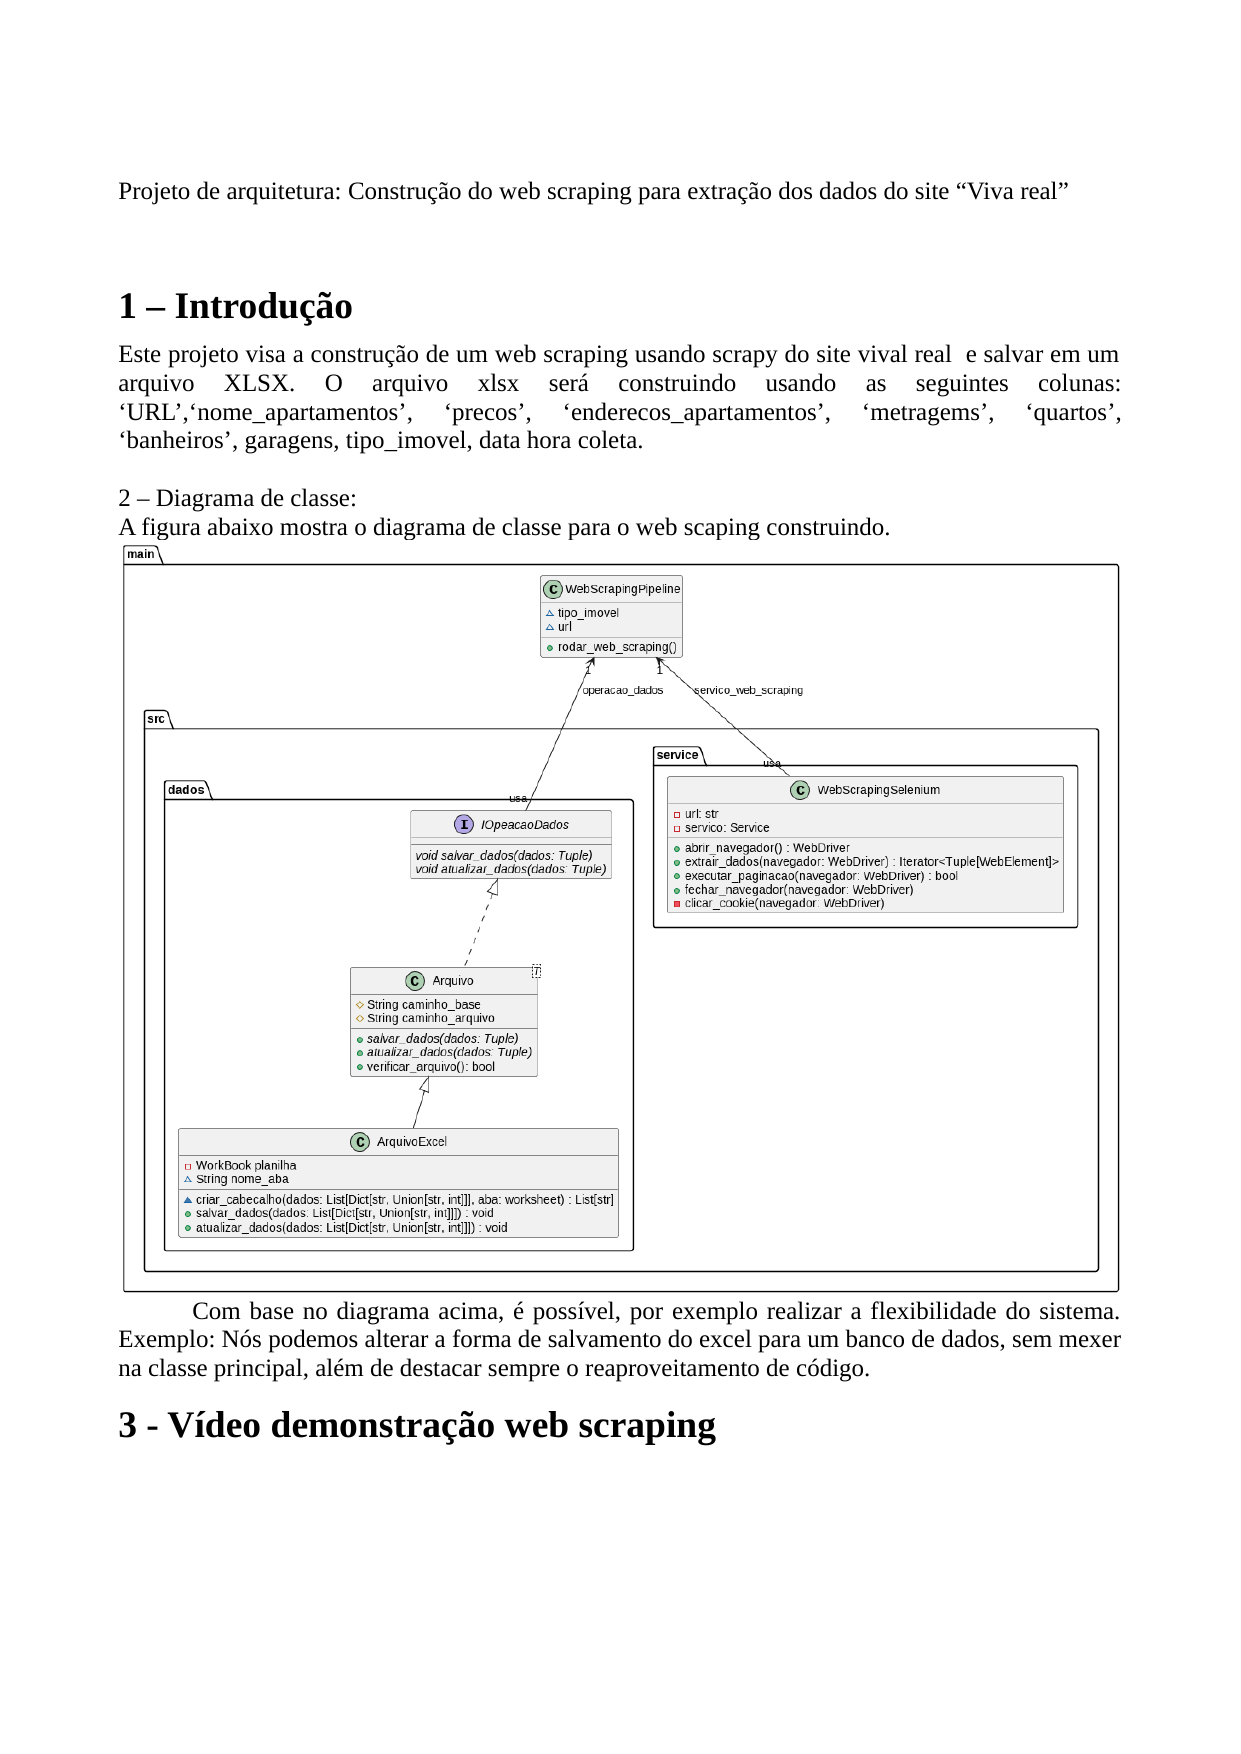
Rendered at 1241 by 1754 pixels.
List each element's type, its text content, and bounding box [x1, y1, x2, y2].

subtitle 3 - Vídeo demonstração web scraping [118, 1403, 1122, 1446]
picture [118, 540, 1123, 1296]
subtitle 1 – Introdução [118, 283, 1122, 327]
text 2 – Diagrama de classe: [118, 483, 1122, 512]
text Este projeto visa a construção de um web scraping usando scrapy do site vival real e salvar em um arquivo XLSX. O arquivo xlsx será construindo usando as seguintes colunas: ‘URL’,‘nome_apartamentos’, ‘precos’, ‘enderecos_apartamentos’, ‘metragems’, ‘quartos’, ‘banheiros’, garagens, tipo_imovel, data hora coleta. [118, 339, 1122, 454]
text Projeto de arquitetura: Construção do web scraping para extração dos dados do site “Viva real” [118, 176, 1122, 205]
text A figura abaixo mostra o diagrama de classe para o web scaping construindo. [118, 512, 1122, 540]
text Com base no diagrama acima, é possível, por exemplo realizar a flexibilidade do sistema. Exemplo: Nós podemos alterar a forma de salvamento do excel para um banco de dados, sem mexer na classe principal, além de destacar sempre o reaproveitamento de código. [118, 1296, 1122, 1382]
